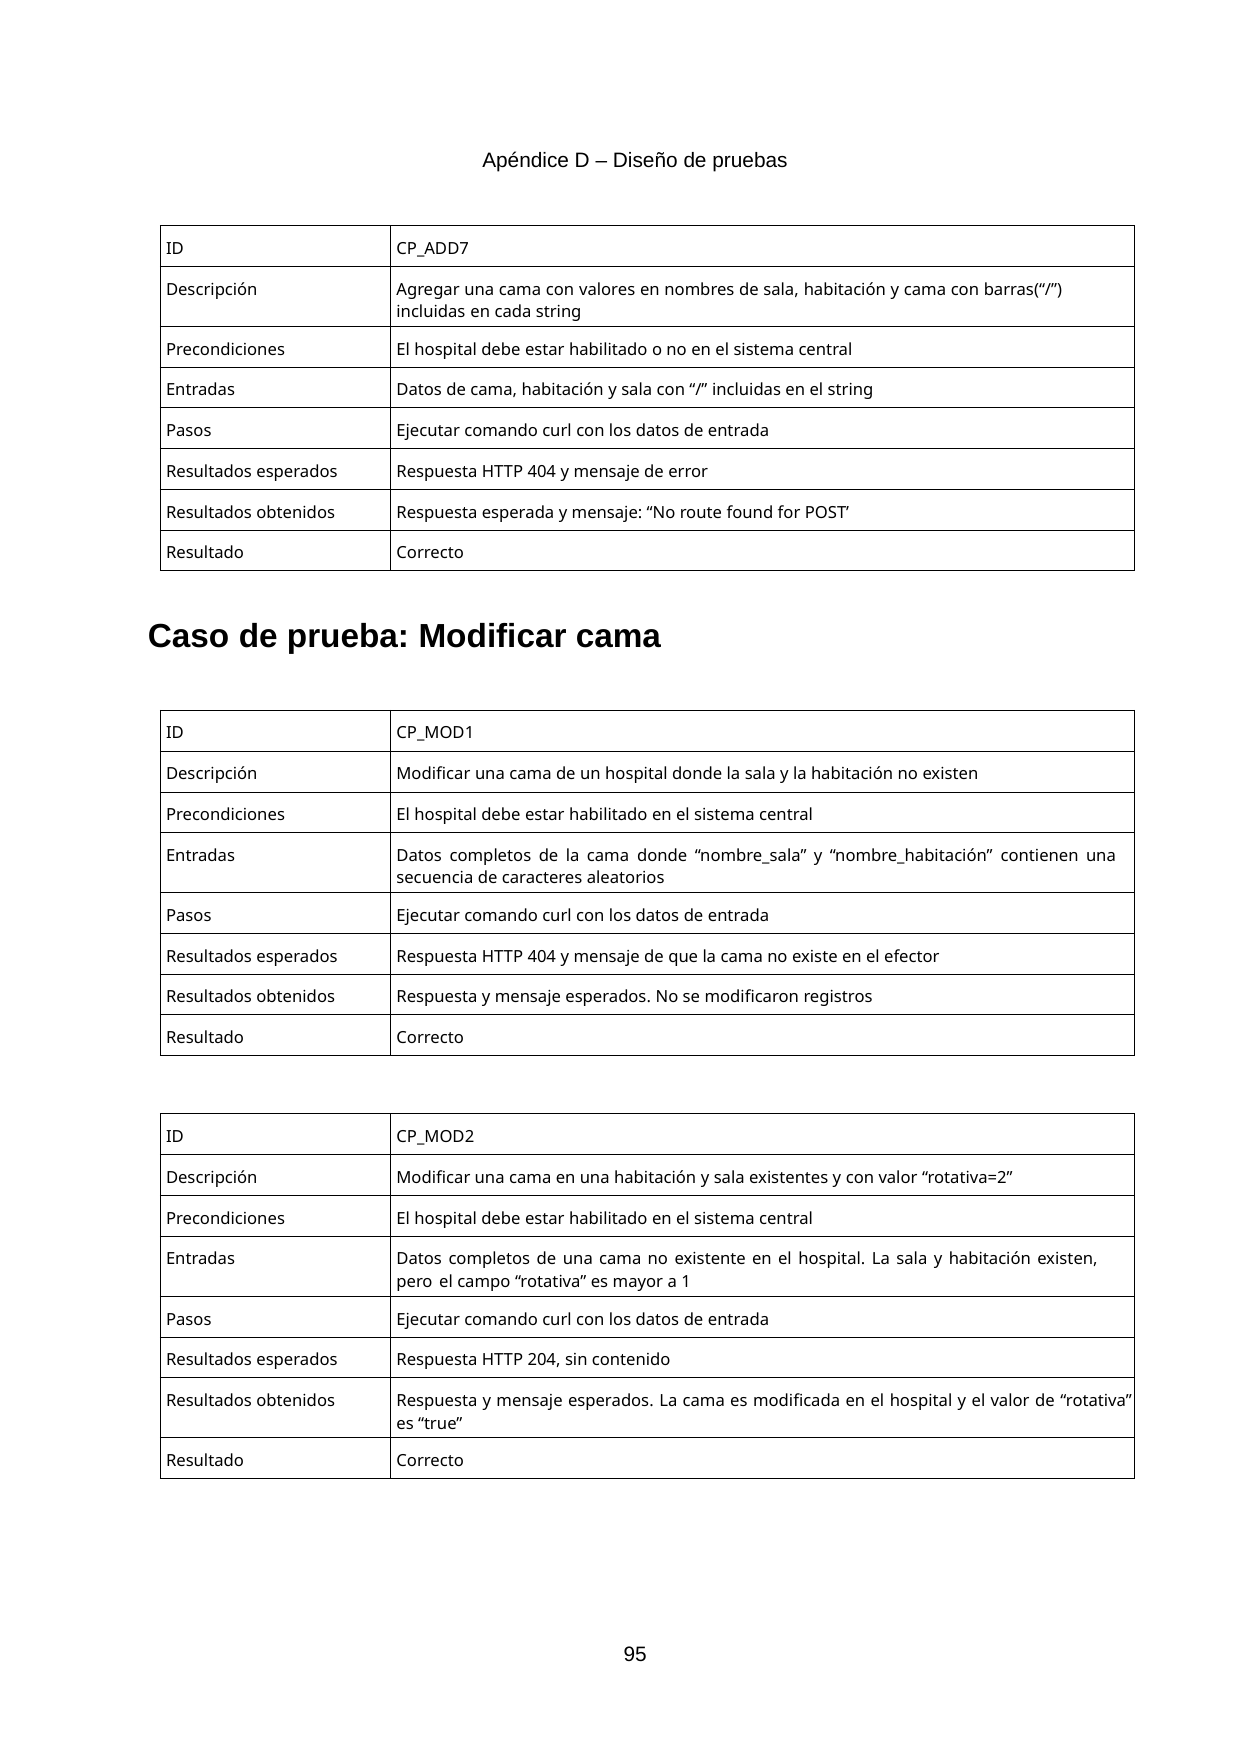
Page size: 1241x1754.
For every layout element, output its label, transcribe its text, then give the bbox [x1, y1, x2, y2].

table_cell Precondiciones [161, 327, 390, 367]
table_cell Modificar una cama en una habitación y sala existentes y con valor “rotativa=2” [391, 1155, 1134, 1195]
table_cell Resultados esperados [161, 934, 390, 974]
table_cell Resultados esperados [161, 449, 390, 489]
table_cell Pasos [161, 1297, 390, 1337]
table_cell Resultado [161, 1438, 390, 1478]
subtitle Caso de prueba: Modificar cama [148, 616, 1122, 654]
table_cell Resultados obtenidos [161, 490, 390, 530]
table_header ID [161, 1114, 390, 1154]
table_cell Descripción [161, 752, 390, 791]
table_cell Respuesta y mensaje esperados. La cama es modificada en el hospital y el valor de “rotativa” es “true” [391, 1378, 1134, 1437]
table_cell Datos completos de la cama donde “nombre_sala” y “nombre_habitación” contienen una secuencia de caracteres aleatorios [391, 833, 1134, 892]
table_cell Entradas [161, 833, 390, 892]
table_cell Datos completos de una cama no existente en el hospital. La sala y habitación existen, pero el campo “rotativa” es mayor a 1 [391, 1237, 1134, 1296]
table_cell Ejecutar comando curl con los datos de entrada [391, 1297, 1134, 1337]
table_cell Respuesta HTTP 404 y mensaje de que la cama no existe en el efector [391, 934, 1134, 974]
table_cell El hospital debe estar habilitado en el sistema central [391, 793, 1134, 832]
table_header CP_MOD1 [391, 711, 1134, 751]
table_cell Entradas [161, 1237, 390, 1296]
table_cell El hospital debe estar habilitado o no en el sistema central [391, 327, 1134, 367]
table_cell Respuesta HTTP 204, sin contenido [391, 1338, 1134, 1377]
table_cell Precondiciones [161, 1196, 390, 1236]
table_cell Ejecutar comando curl con los datos de entrada [391, 408, 1134, 448]
table_cell Resultados esperados [161, 1338, 390, 1377]
table_cell Descripción [161, 1155, 390, 1195]
table_cell Descripción [161, 267, 390, 326]
table_cell Respuesta HTTP 404 y mensaje de error [391, 449, 1134, 489]
table_cell Resultados obtenidos [161, 1378, 390, 1437]
table_cell El hospital debe estar habilitado en el sistema central [391, 1196, 1134, 1236]
table_header ID [161, 711, 390, 751]
table_cell Correcto [391, 1015, 1134, 1055]
table_cell Resultado [161, 531, 390, 570]
table_header CP_ADD7 [391, 226, 1134, 266]
table_cell Agregar una cama con valores en nombres de sala, habitación y cama con barras(“/”) incluidas en cada string [391, 267, 1134, 326]
table_header CP_MOD2 [391, 1114, 1134, 1154]
table_cell Datos de cama, habitación y sala con “/” incluidas en el string [391, 368, 1134, 407]
table_cell Precondiciones [161, 793, 390, 832]
table_cell Resultados obtenidos [161, 975, 390, 1014]
table_cell Correcto [391, 531, 1134, 570]
table_cell Respuesta esperada y mensaje: “No route found for POST’ [391, 490, 1134, 530]
table_cell Modificar una cama de un hospital donde la sala y la habitación no existen [391, 752, 1134, 791]
table_cell Ejecutar comando curl con los datos de entrada [391, 893, 1134, 933]
table_cell Respuesta y mensaje esperados. No se modificaron registros [391, 975, 1134, 1014]
table_cell Pasos [161, 408, 390, 448]
table_cell Entradas [161, 368, 390, 407]
table_cell Correcto [391, 1438, 1134, 1478]
table_cell Pasos [161, 893, 390, 933]
table_cell Resultado [161, 1015, 390, 1055]
table_header ID [161, 226, 390, 266]
